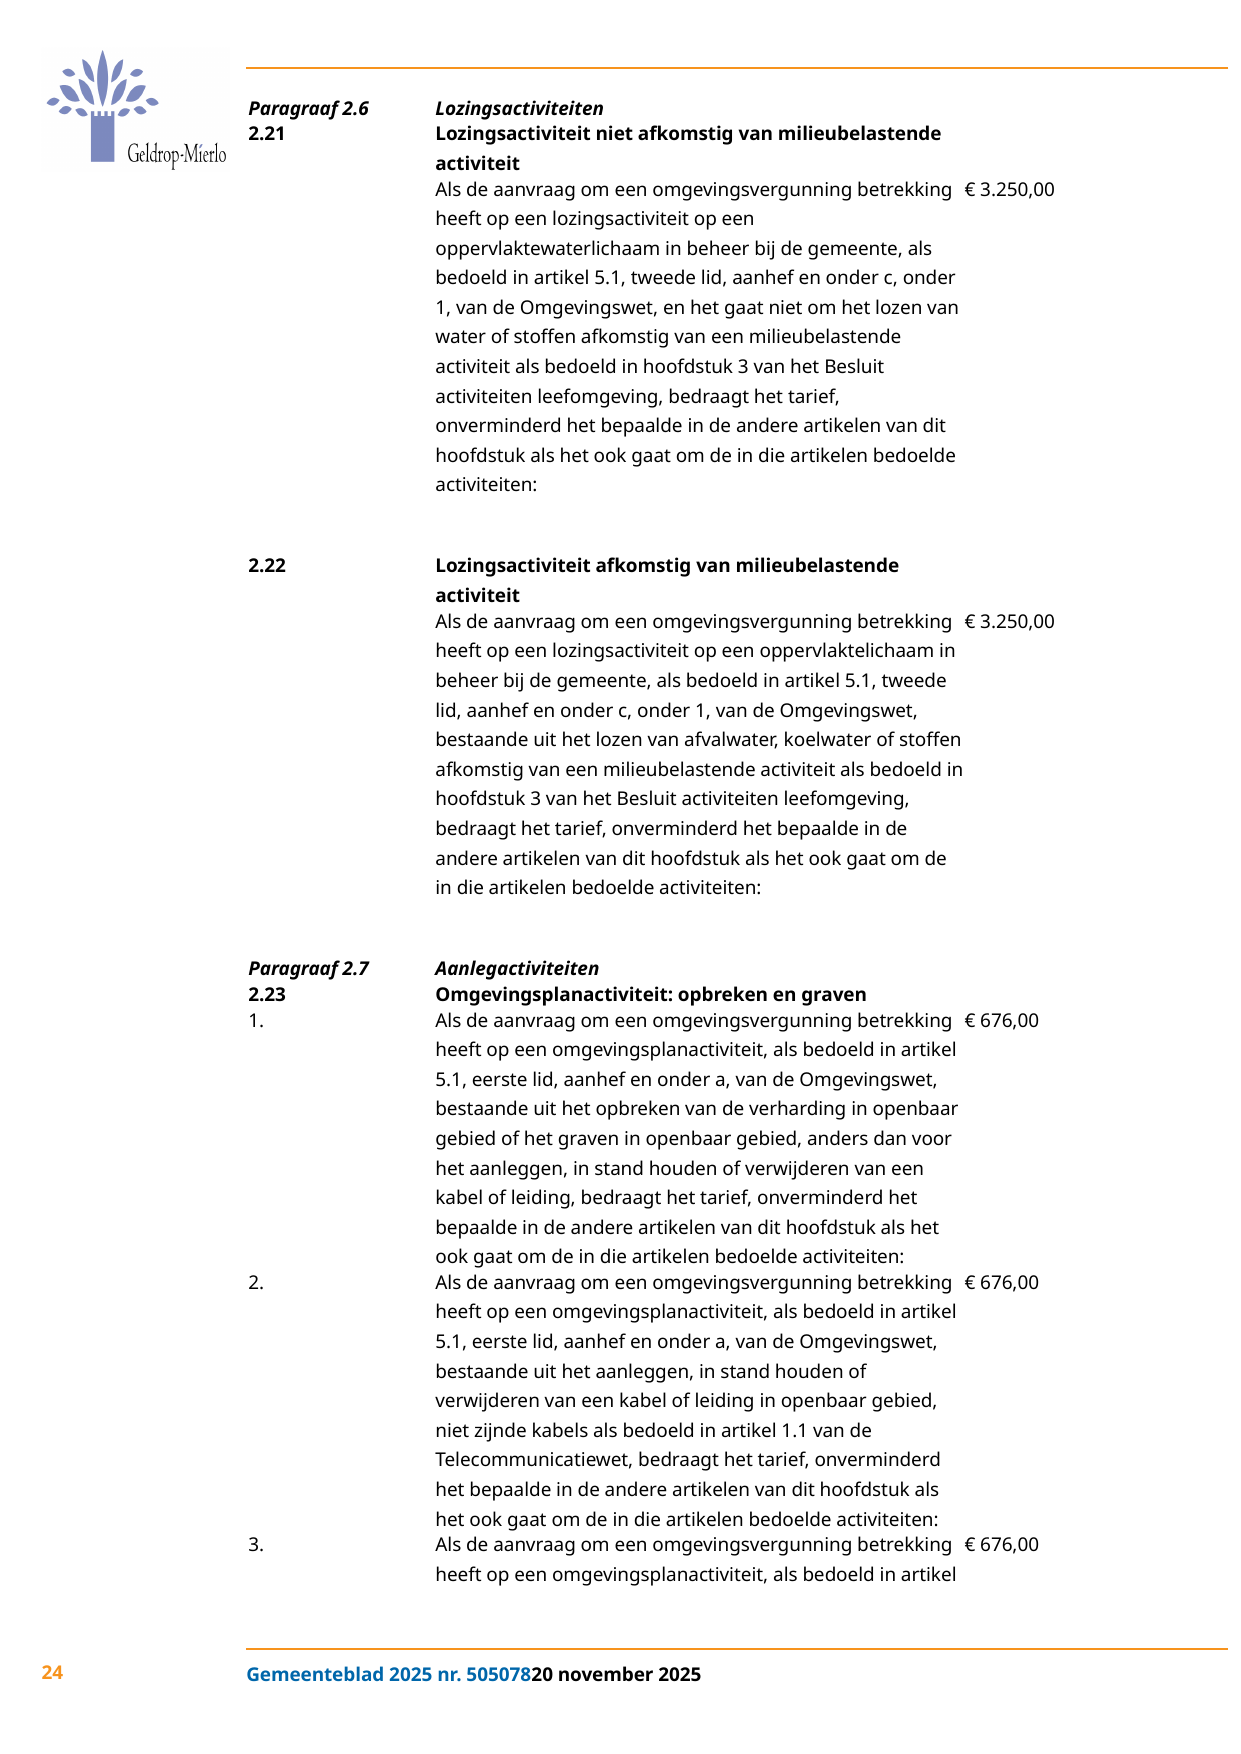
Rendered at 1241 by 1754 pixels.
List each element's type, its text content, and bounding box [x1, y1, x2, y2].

table_cell [248, 608, 435, 900]
table_cell [435, 900, 964, 955]
table_cell Paragraaf 2.6 [248, 95, 435, 121]
table_cell [964, 95, 1152, 121]
picture [41, 47, 231, 172]
table_cell [964, 498, 1152, 553]
table_cell Paragraaf 2.7 [248, 955, 435, 981]
table_cell [964, 955, 1152, 981]
table_cell 2.21 [248, 121, 435, 176]
table_cell 1. [248, 1007, 435, 1269]
table_cell 3. [248, 1532, 435, 1587]
table_cell Lozingsactiviteit afkomstig van milieubelastende activiteit [435, 553, 964, 608]
table_cell [248, 900, 435, 955]
table_cell Omgevingsplanactiviteit: opbreken en graven [435, 981, 964, 1007]
table_cell Lozingsactiviteiten [435, 95, 964, 121]
table_cell 2. [248, 1269, 435, 1532]
table_cell Als de aanvraag om een omgevingsvergunning betrekking heeft op een lozingsactiviteit op een oppervlaktelichaam in beheer bij de gemeente, als bedoeld in artikel 5.1, tweede lid, aanhef en onder c, onder 1, van de Omgevingswet, bestaande uit het lozen van afvalwater, koelwater of stoffen afkomstig van een milieubelastende activiteit als bedoeld in hoofdstuk 3 van het Besluit activiteiten leefomgeving, bedraagt het tarief, onverminderd het bepaalde in de andere artikelen van dit hoofdstuk als het ook gaat om de in die artikelen bedoelde activiteiten: [435, 608, 964, 900]
table_cell € 3.250,00 [964, 608, 1152, 900]
table_cell [248, 176, 435, 497]
table_cell Als de aanvraag om een omgevingsvergunning betrekking heeft op een omgevingsplanactiviteit, als bedoeld in artikel [435, 1532, 964, 1587]
table_cell [964, 553, 1152, 608]
table_cell [435, 498, 964, 553]
table_cell Lozingsactiviteit niet afkomstig van milieubelastende activiteit [435, 121, 964, 176]
table_cell € 676,00 [964, 1269, 1152, 1532]
table_cell Als de aanvraag om een omgevingsvergunning betrekking heeft op een omgevingsplanactiviteit, als bedoeld in artikel 5.1, eerste lid, aanhef en onder a, van de Omgevingswet, bestaande uit het aanleggen, in stand houden of verwijderen van een kabel of leiding in openbaar gebied, niet zijnde kabels als bedoeld in artikel 1.1 van de Telecommunicatiewet, bedraagt het tarief, onverminderd het bepaalde in de andere artikelen van dit hoofdstuk als het ook gaat om de in die artikelen bedoelde activiteiten: [435, 1269, 964, 1532]
table_cell € 676,00 [964, 1007, 1152, 1269]
table_cell Als de aanvraag om een omgevingsvergunning betrekking heeft op een lozingsactiviteit op een oppervlaktewaterlichaam in beheer bij de gemeente, als bedoeld in artikel 5.1, tweede lid, aanhef en onder c, onder 1, van de Omgevingswet, en het gaat niet om het lozen van water of stoffen afkomstig van een milieubelastende activiteit als bedoeld in hoofdstuk 3 van het Besluit activiteiten leefomgeving, bedraagt het tarief, onverminderd het bepaalde in de andere artikelen van dit hoofdstuk als het ook gaat om de in die artikelen bedoelde activiteiten: [435, 176, 964, 497]
table_cell [248, 498, 435, 553]
table_cell 2.22 [248, 553, 435, 608]
table_cell [964, 121, 1152, 176]
table_cell € 676,00 [964, 1532, 1152, 1587]
table_cell 2.23 [248, 981, 435, 1007]
table_cell [964, 981, 1152, 1007]
table_cell € 3.250,00 [964, 176, 1152, 497]
table_cell Als de aanvraag om een omgevingsvergunning betrekking heeft op een omgevingsplanactiviteit, als bedoeld in artikel 5.1, eerste lid, aanhef en onder a, van de Omgevingswet, bestaande uit het opbreken van de verharding in openbaar gebied of het graven in openbaar gebied, anders dan voor het aanleggen, in stand houden of verwijderen van een kabel of leiding, bedraagt het tarief, onverminderd het bepaalde in de andere artikelen van dit hoofdstuk als het ook gaat om de in die artikelen bedoelde activiteiten: [435, 1007, 964, 1269]
table_cell [964, 900, 1152, 955]
table_cell Aanlegactiviteiten [435, 955, 964, 981]
